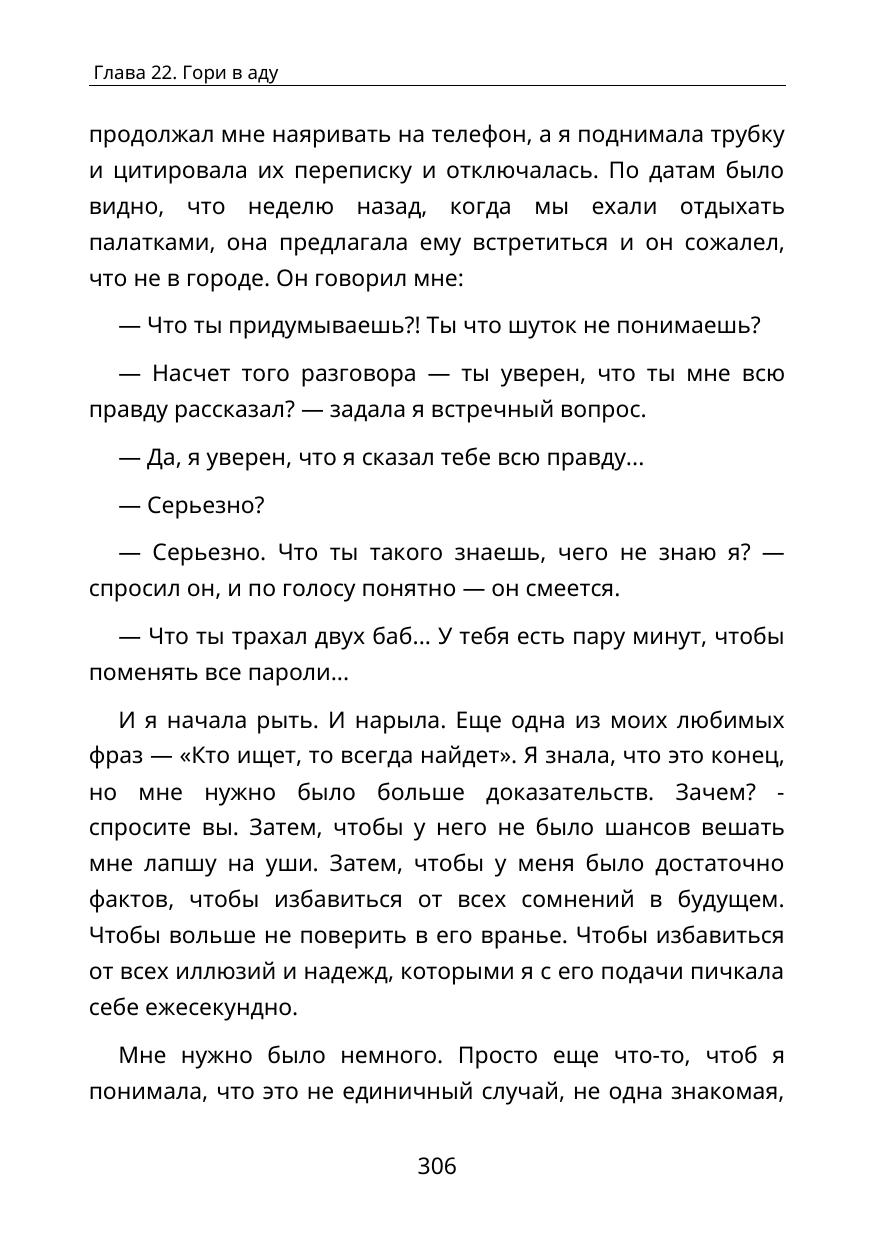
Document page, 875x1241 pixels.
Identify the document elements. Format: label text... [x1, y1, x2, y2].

text — Да, я уверен, что я сказал тебе всю правду... [88, 441, 786, 472]
text — Серьезно? [88, 488, 786, 520]
text Мне нужно было немного. Просто еще что-то, чтоб я понимала, что это не единичный случай, не одна знакомая, [88, 1039, 786, 1106]
text И я начала рыть. И нарыла. Еще одна из моих любимых фраз — «Кто ищет, то всегда найдет». Я знала, что это конец, но мне нужно было больше доказательств. Зачем? - спросите вы. Затем, чтобы у него не было шансов вешать мне лапшу на уши. Затем, чтобы у меня было достаточно фактов, чтобы избавиться от всех сомнений в будущем. Чтобы вольше не поверить в его вранье. Чтобы избавиться от всех иллюзий и надежд, которыми я с его подачи пичкала себе ежесекундно. [88, 703, 786, 1022]
text продолжал мне наяривать на телефон, а я поднимала трубку и цитировала их переписку и отключалась. По датам было видно, что неделю назад, когда мы ехали отдыхать палатками, она предлагала ему встретиться и он сожалел, что не в городе. Он говорил мне: [88, 118, 786, 293]
text — Серьезно. Что ты такого знаешь, чего не знаю я? — спросил он, и по голосу понятно — он смеется. [88, 536, 786, 603]
text — Что ты трахал двух баб... У тебя есть пару минут, чтобы поменять все пароли... [88, 620, 786, 687]
text — Насчет того разговора — ты уверен, что ты мне всю правду рассказал? — задала я встречный вопрос. [88, 357, 786, 424]
text — Что ты придумываешь?! Ты что шуток не понимаешь? [88, 309, 786, 341]
